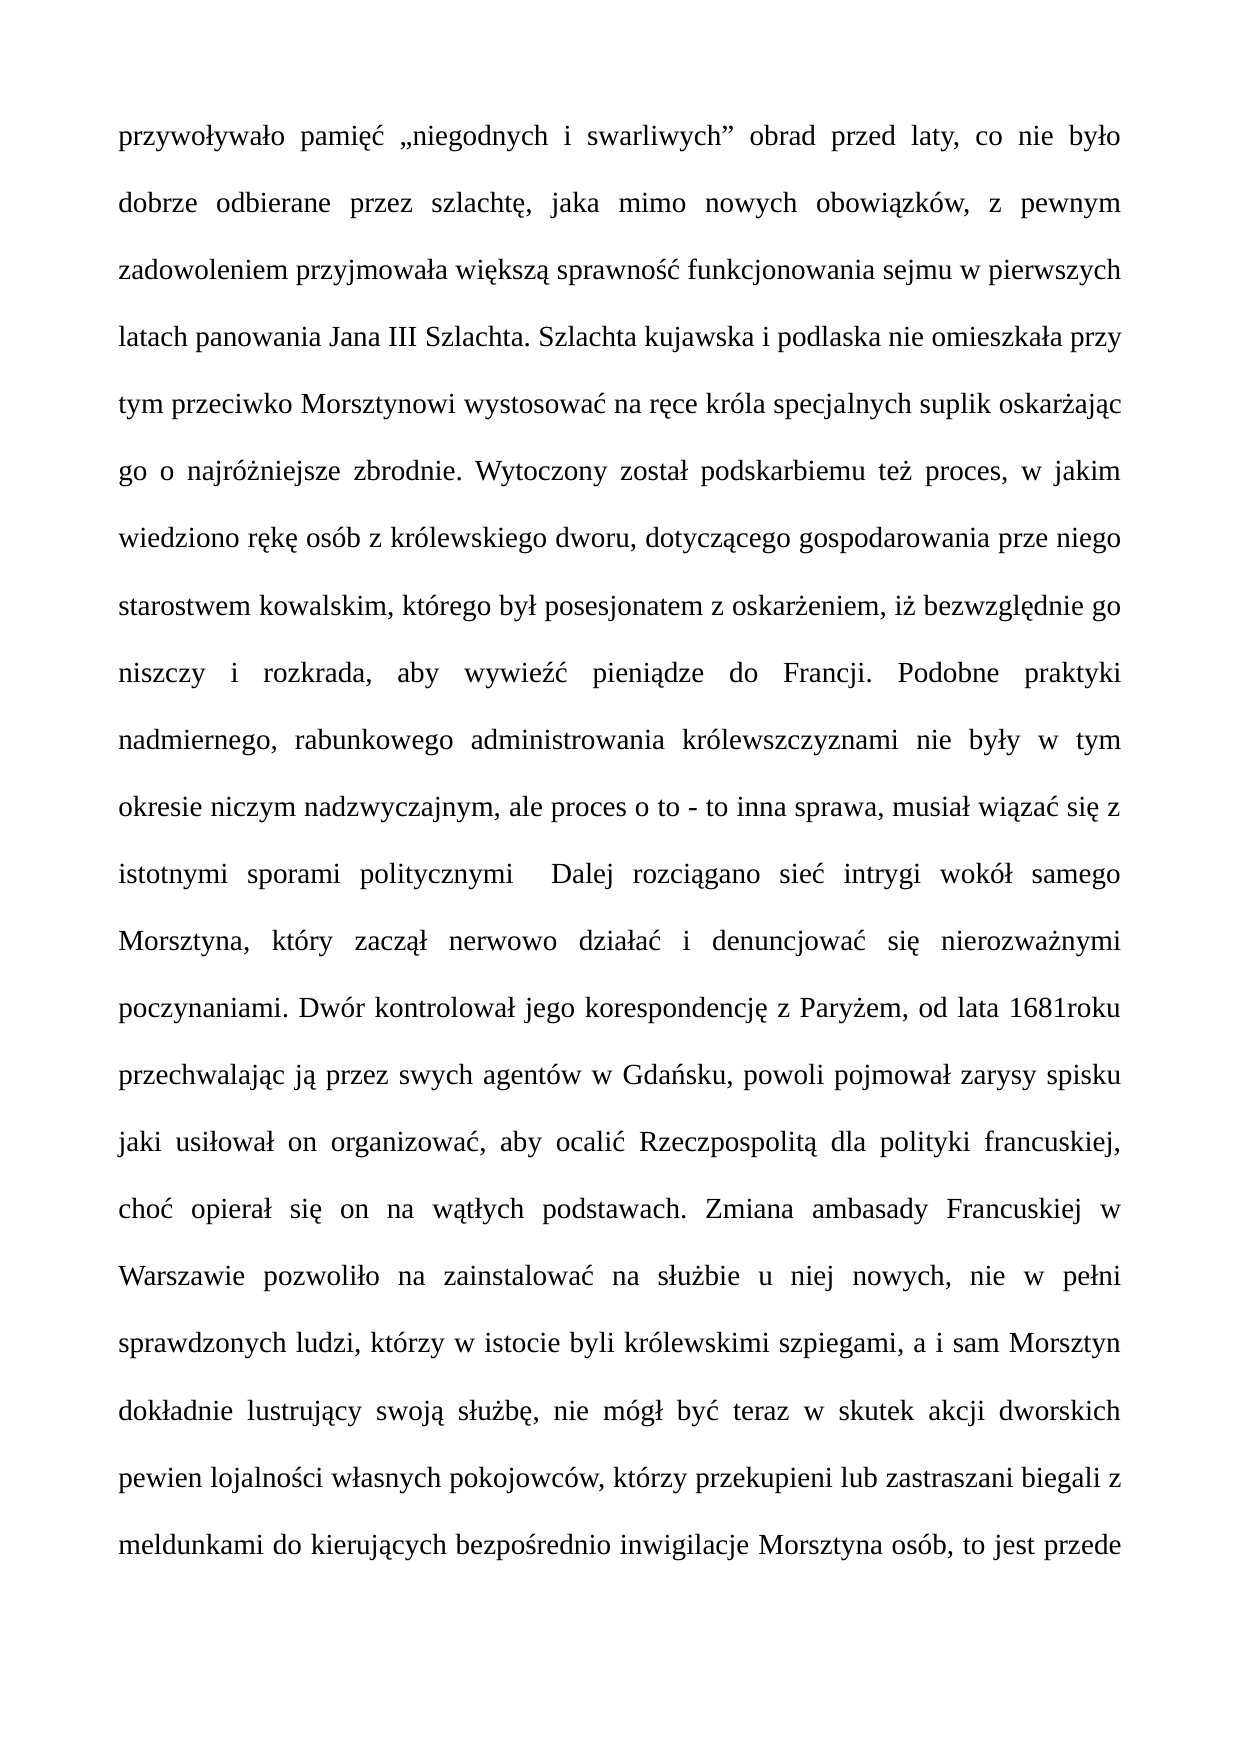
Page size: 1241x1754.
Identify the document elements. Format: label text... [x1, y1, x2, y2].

text przywoływało pamięć „niegodnych i swarliwych” obrad przed laty, co nie było dobrze odbierane przez szlachtę, jaka mimo nowych obowiązków, z pewnym zadowoleniem przyjmowała większą sprawność funkcjonowania sejmu w pierwszych latach panowania Jana III Szlachta. Szlachta kujawska i podlaska nie omieszkała przy tym przeciwko Morsztynowi wystosować na ręce króla specjalnych suplik oskarżając go o najróżniejsze zbrodnie. Wytoczony został podskarbiemu też proces, w jakim wiedziono rękę osób z królewskiego dworu, dotyczącego gospodarowania prze niego starostwem kowalskim, którego był posesjonatem z oskarżeniem, iż bezwzględnie go niszczy i rozkrada, aby wywieźć pieniądze do Francji. Podobne praktyki nadmiernego, rabunkowego administrowania królewszczyznami nie były w tym okresie niczym nadzwyczajnym, ale proces o to - to inna sprawa, musiał wiązać się z istotnymi sporami politycznymi Dalej rozciągano sieć intrygi wokół samego Morsztyna, który zaczął nerwowo działać i denuncjować się nierozważnymi poczynaniami. Dwór kontrolował jego korespondencję z Paryżem, od lata 1681roku przechwalając ją przez swych agentów w Gdańsku, powoli pojmował zarysy spisku jaki usiłował on organizować, aby ocalić Rzeczpospolitą dla polityki francuskiej, choć opierał się on na wątłych podstawach. Zmiana ambasady Francuskiej w Warszawie pozwoliło na zainstalować na służbie u niej nowych, nie w pełni sprawdzonych ludzi, którzy w istocie byli królewskimi szpiegami, a i sam Morsztyn dokładnie lustrujący swoją służbę, nie mógł być teraz w skutek akcji dworskich pewien lojalności własnych pokojowców, którzy przekupieni lub zastraszani biegali z meldunkami do kierujących bezpośrednio inwigilacje Morsztyna osób, to jest przede [118, 118, 1122, 1560]
